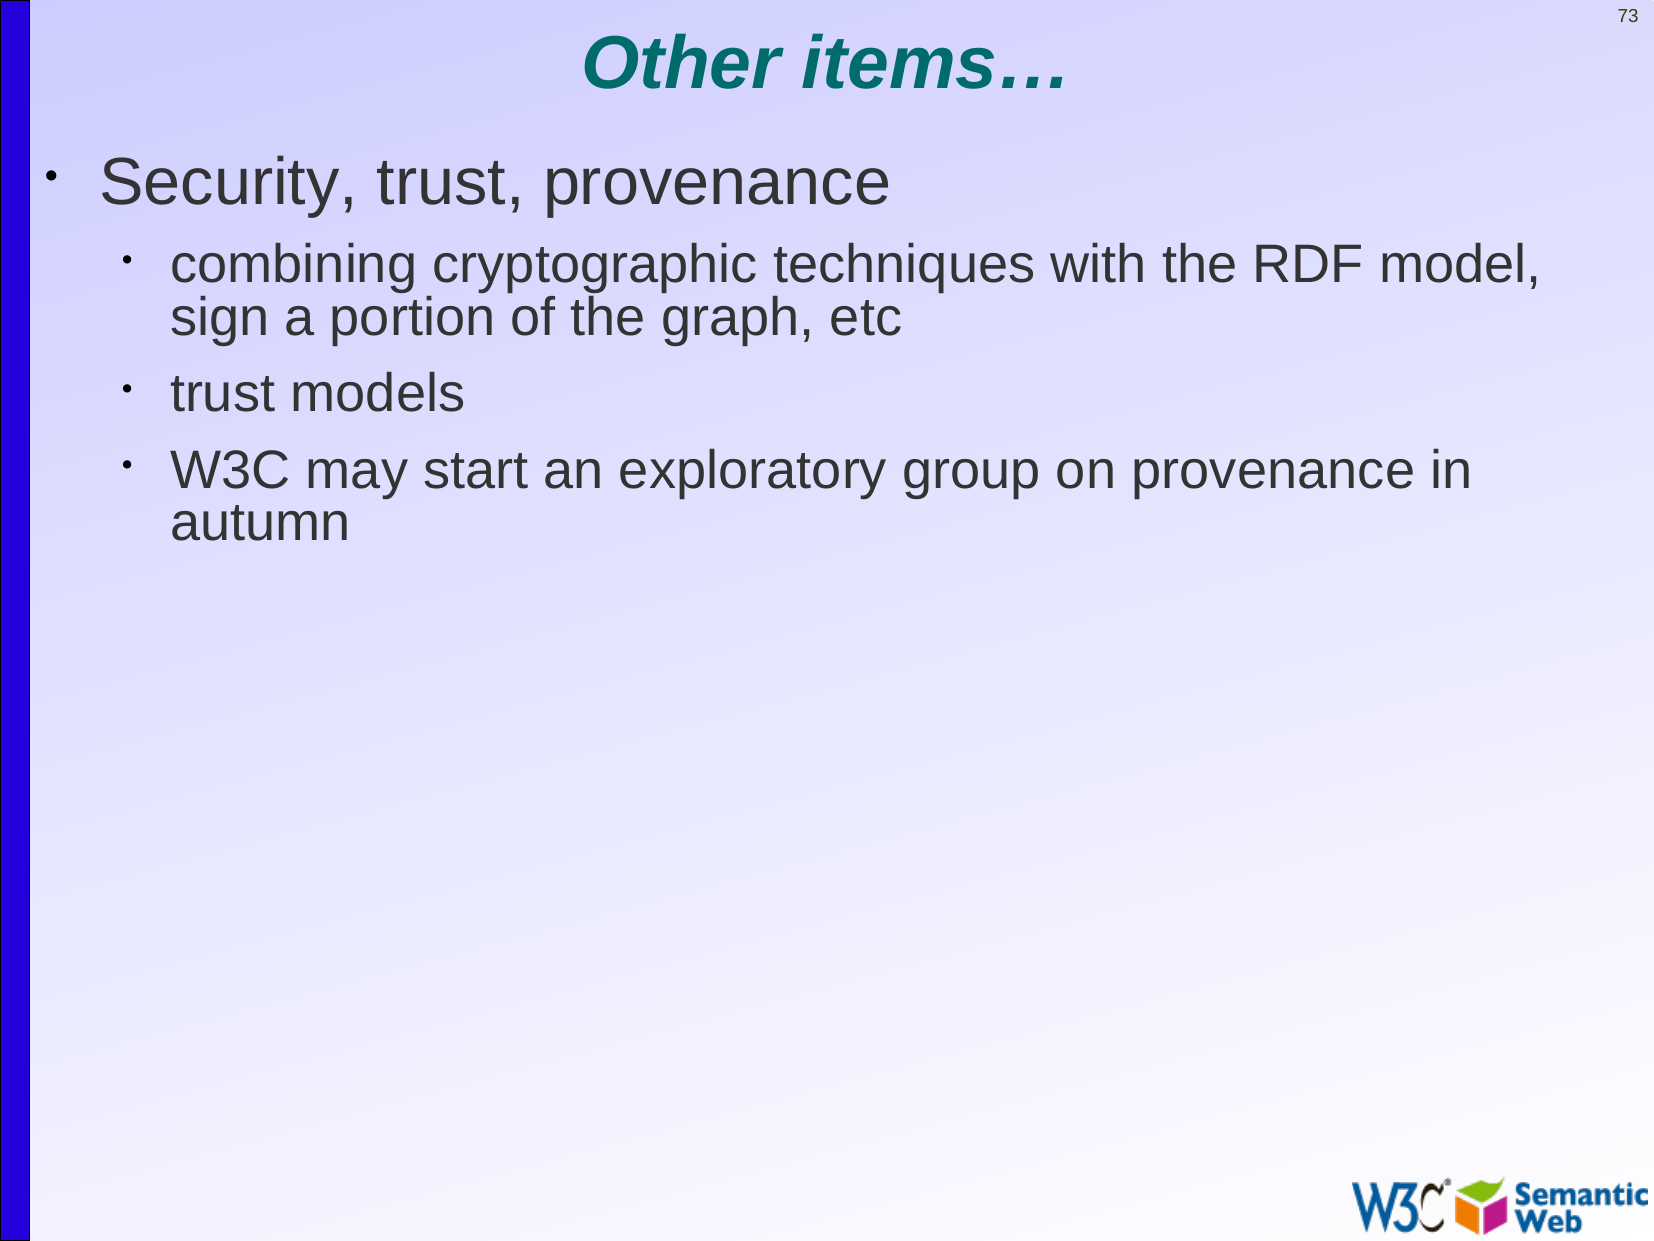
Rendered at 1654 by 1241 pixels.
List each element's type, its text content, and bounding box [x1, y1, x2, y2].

list Security, trust, provenance combining cryptographic techniques with the RDF model, sign a portion of the graph, etc trust models W3C may start an exploratory group on provenance in autumn [29, 147, 1624, 1119]
picture [1352, 1175, 1648, 1235]
title Other items… [0, 5, 1654, 125]
